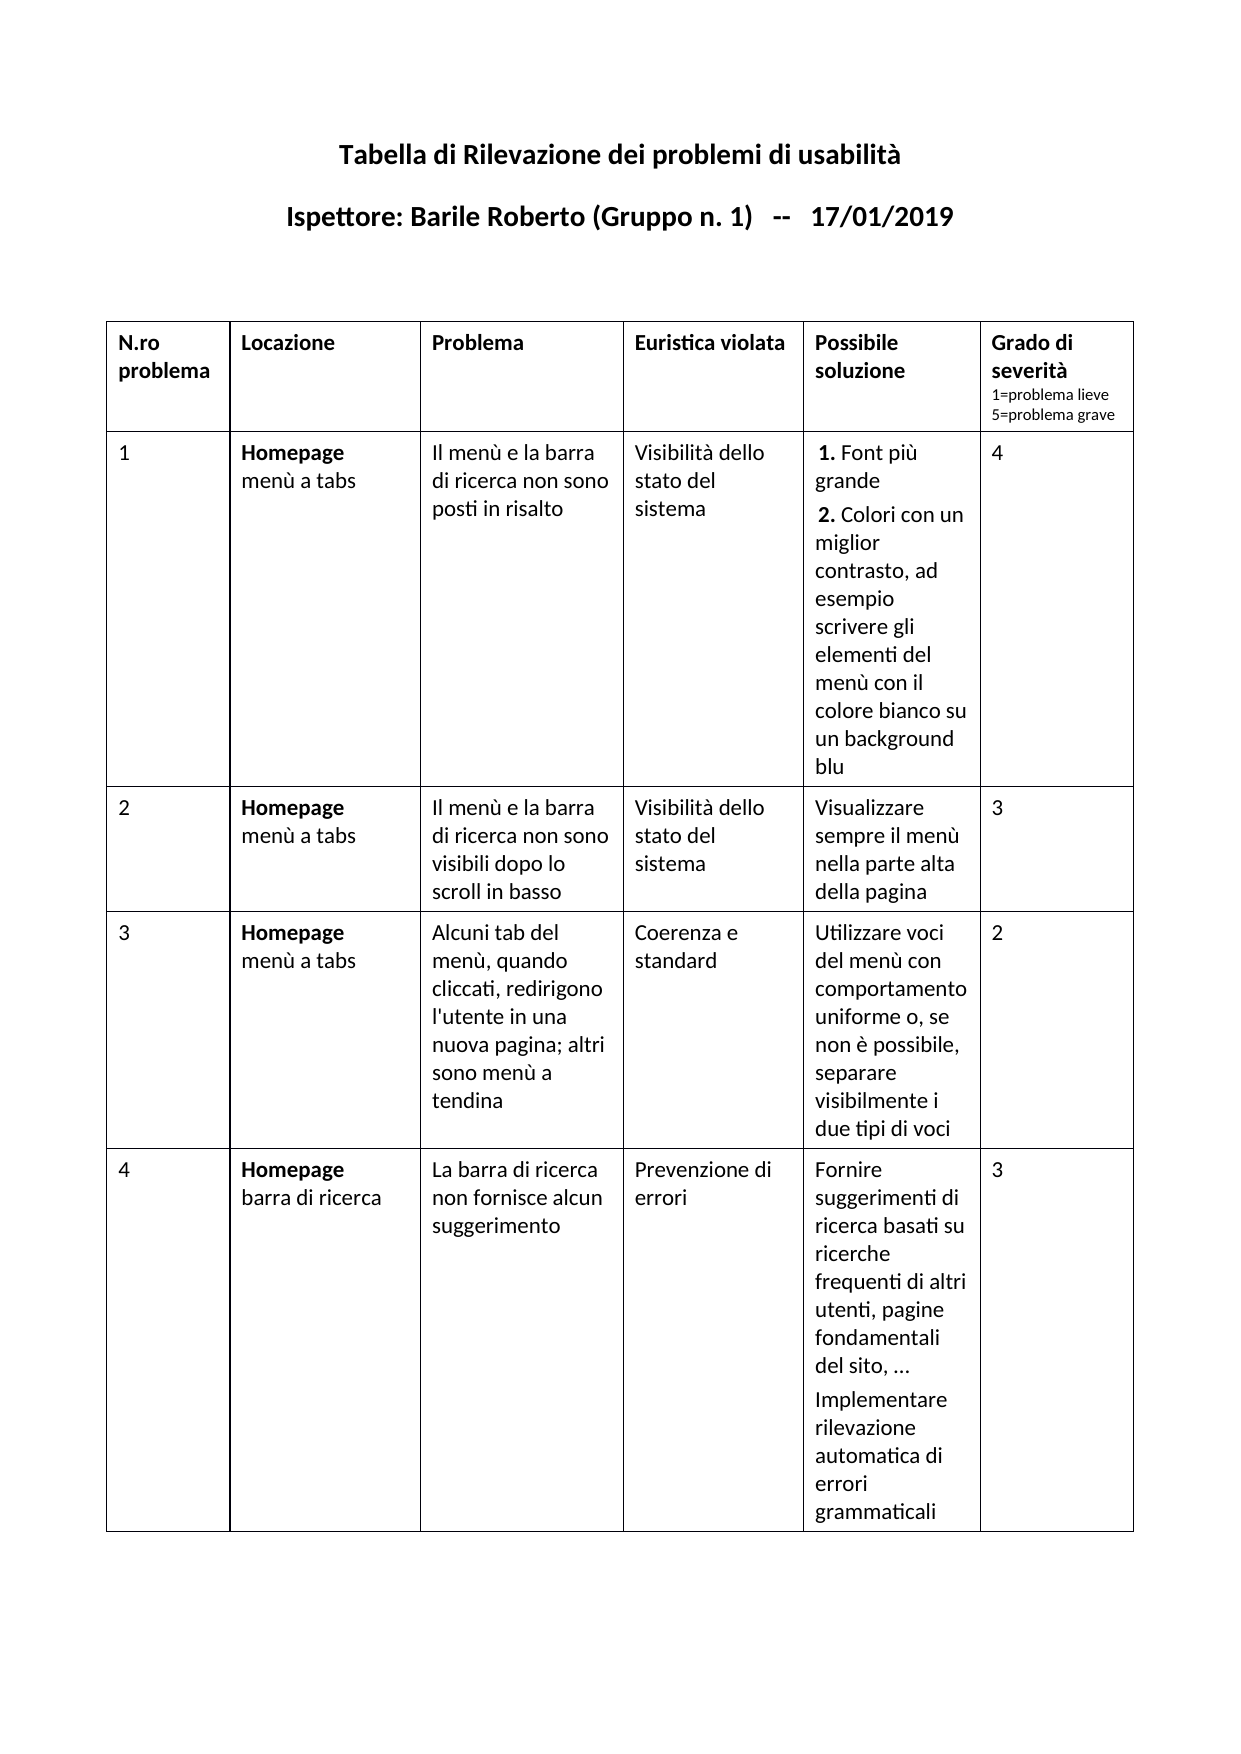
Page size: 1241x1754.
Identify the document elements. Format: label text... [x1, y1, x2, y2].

table_cell La barra di ricerca non fornisce alcun suggerimento [421, 1149, 623, 1531]
table_cell Homepage barra di ricerca [231, 1149, 420, 1531]
table_cell Alcuni tab del menù, quando cliccati, redirigono l'utente in una nuova pagina; altri sono menù a tendina [421, 912, 623, 1148]
table_cell 1 [107, 432, 229, 786]
table_cell Coerenza e standard [624, 912, 803, 1148]
table_cell 4 [107, 1149, 229, 1531]
table_header Grado di severità 1=problema lieve 5=problema grave [981, 322, 1133, 431]
table_cell 3 [107, 912, 229, 1148]
table_cell Fornire suggerimenti di ricerca basati su ricerche frequenti di altri utenti, pagine fondamentali del sito, … Implementare rilevazione automatica di errori grammaticali [804, 1149, 980, 1531]
table_cell Utilizzare voci del menù con comportamento uniforme o, se non è possibile, separare visibilmente i due tipi di voci [804, 912, 980, 1148]
table_cell Homepage menù a tabs [231, 912, 420, 1148]
table_cell Il menù e la barra di ricerca non sono visibili dopo lo scroll in basso [421, 787, 623, 911]
table_cell Prevenzione di errori [624, 1149, 803, 1531]
table_cell Il menù e la barra di ricerca non sono posti in risalto [421, 432, 623, 786]
table_cell Font più grande Colori con un miglior contrasto, ad esempio scrivere gli elementi del menù con il colore bianco su un background blu [804, 432, 980, 786]
table_cell 2 [981, 912, 1133, 1148]
table_cell Visibilità dello stato del sistema [624, 432, 803, 786]
table_cell 4 [981, 432, 1133, 786]
table_header Locazione [231, 322, 420, 431]
table_cell Homepage menù a tabs [231, 787, 420, 911]
text Ispettore: Barile Roberto (Gruppo n. 1) -- 17/01/2019 [118, 198, 1122, 233]
table_cell Visibilità dello stato del sistema [624, 787, 803, 911]
table_header Euristica violata [624, 322, 803, 431]
table_cell 2 [107, 787, 229, 911]
table_header N.ro problema [107, 322, 229, 431]
table_cell 3 [981, 787, 1133, 911]
table_header Possibile soluzione [804, 322, 980, 431]
table_header Problema [421, 322, 623, 431]
table_cell 3 [981, 1149, 1133, 1531]
table_cell Visualizzare sempre il menù nella parte alta della pagina [804, 787, 980, 911]
text Tabella di Rilevazione dei problemi di usabilità [118, 136, 1122, 171]
table_cell Homepage menù a tabs [231, 432, 420, 786]
